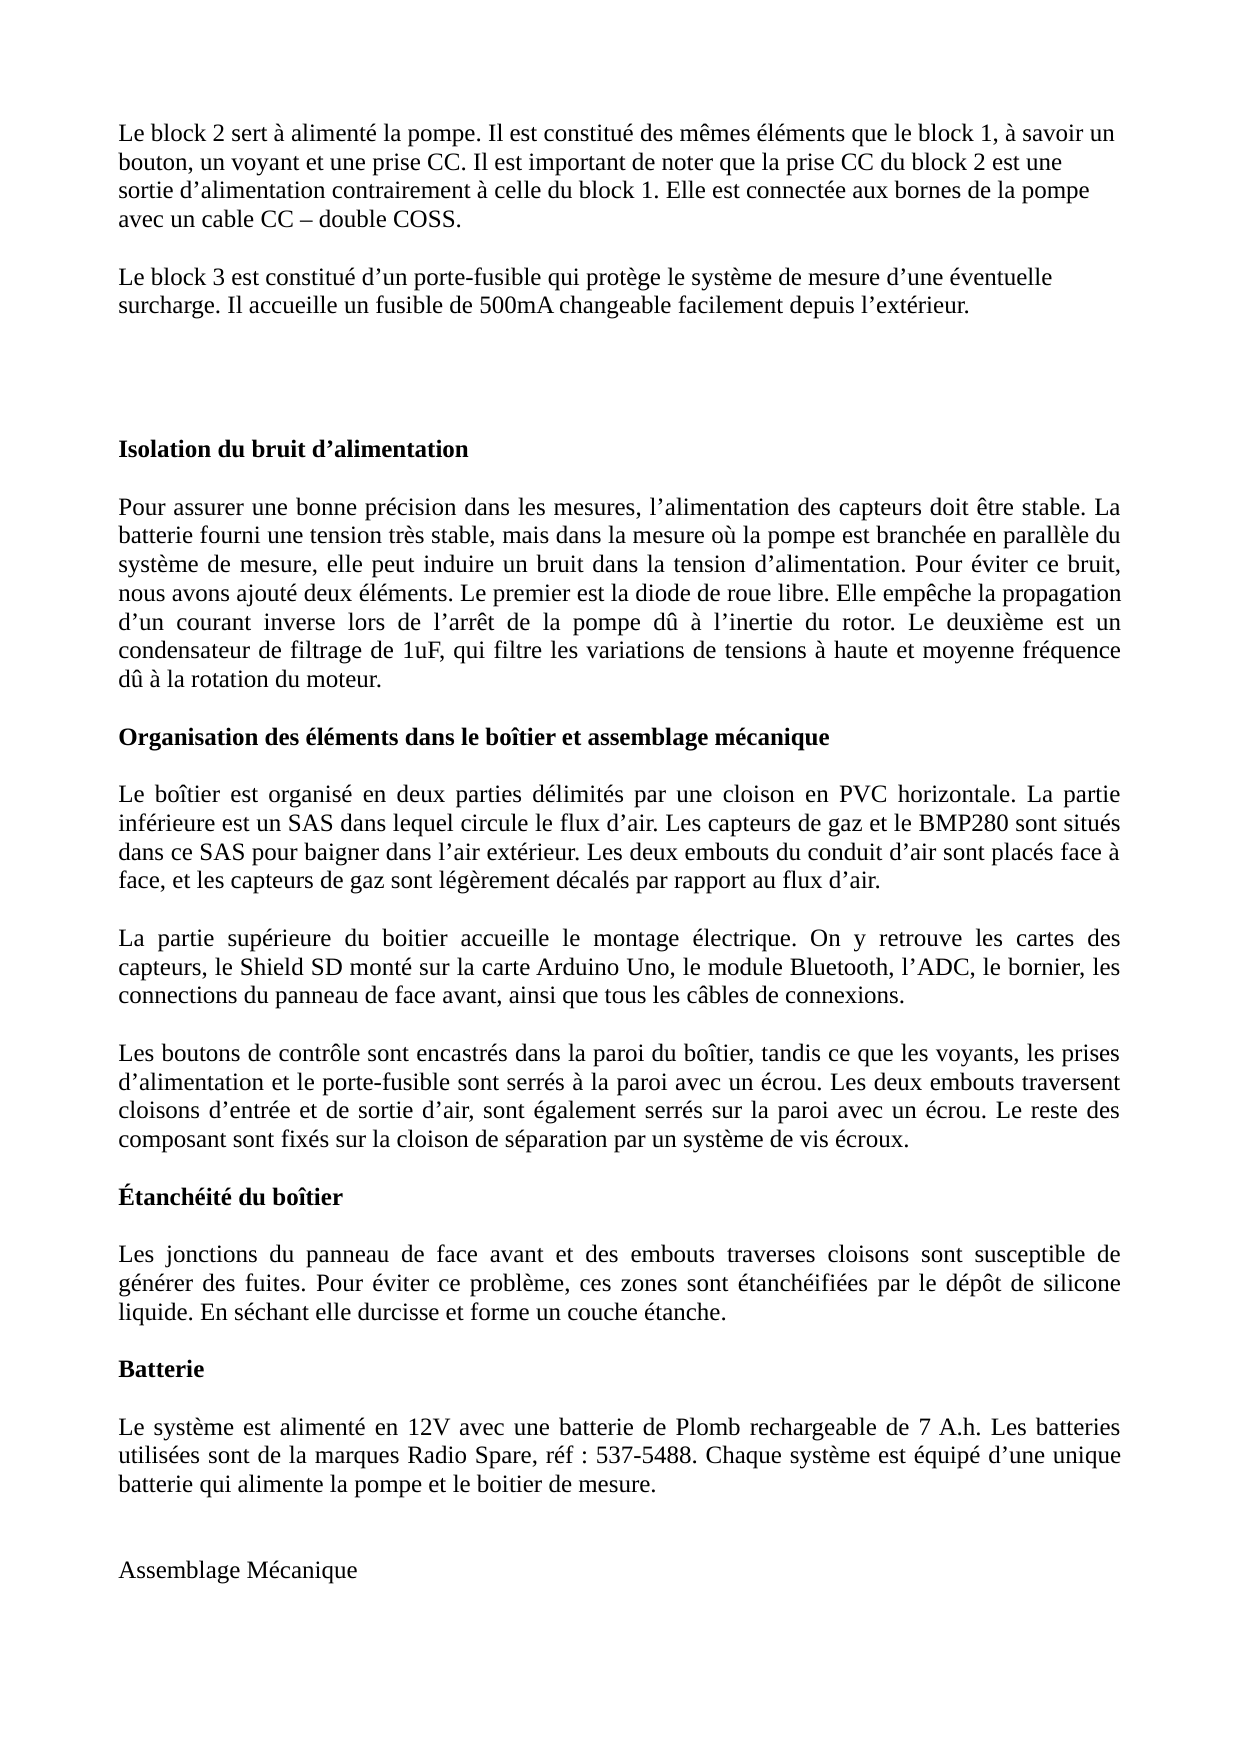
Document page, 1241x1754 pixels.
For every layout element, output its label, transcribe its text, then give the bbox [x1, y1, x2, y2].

text Le système est alimenté en 12V avec une batterie de Plomb rechargeable de 7 A.h. Les batteries utilisées sont de la marques Radio Spare, réf : 537-5488. Chaque système est équipé d’une unique batterie qui alimente la pompe et le boitier de mesure. [118, 1412, 1122, 1498]
text Étanchéité du boîtier [118, 1182, 1122, 1211]
text Les jonctions du panneau de face avant et des embouts traverses cloisons sont susceptible de générer des fuites. Pour éviter ce problème, ces zones sont étanchéifiées par le dépôt de silicone liquide. En séchant elle durcisse et forme un couche étanche. [118, 1239, 1122, 1326]
text Les boutons de contrôle sont encastrés dans la paroi du boîtier, tandis ce que les voyants, les prises d’alimentation et le porte-fusible sont serrés à la paroi avec un écrou. Les deux embouts traversent cloisons d’entrée et de sortie d’air, sont également serrés sur la paroi avec un écrou. Le reste des composant sont fixés sur la cloison de séparation par un système de vis écroux. [118, 1038, 1122, 1153]
text Le boîtier est organisé en deux parties délimités par une cloison en PVC horizontale. La partie inférieure est un SAS dans lequel circule le flux d’air. Les capteurs de gaz et le BMP280 sont situés dans ce SAS pour baigner dans l’air extérieur. Les deux embouts du conduit d’air sont placés face à face, et les capteurs de gaz sont légèrement décalés par rapport au flux d’air. [118, 779, 1122, 894]
text Batterie [118, 1354, 1122, 1383]
text Le block 3 est constitué d’un porte-fusible qui protège le système de mesure d’une éventuelle surcharge. Il accueille un fusible de 500mA changeable facilement depuis l’extérieur. [118, 262, 1122, 319]
text Isolation du bruit d’alimentation [118, 434, 1122, 463]
text Pour assurer une bonne précision dans les mesures, l’alimentation des capteurs doit être stable. La batterie fourni une tension très stable, mais dans la mesure où la pompe est branchée en parallèle du système de mesure, elle peut induire un bruit dans la tension d’alimentation. Pour éviter ce bruit, nous avons ajouté deux éléments. Le premier est la diode de roue libre. Elle empêche la propagation d’un courant inverse lors de l’arrêt de la pompe dû à l’inertie du rotor. Le deuxième est un condensateur de filtrage de 1uF, qui filtre les variations de tensions à haute et moyenne fréquence dû à la rotation du moteur. [118, 492, 1122, 693]
text Assemblage Mécanique [118, 1556, 1122, 1584]
text La partie supérieure du boitier accueille le montage électrique. On y retrouve les cartes des capteurs, le Shield SD monté sur la carte Arduino Uno, le module Bluetooth, l’ADC, le bornier, les connections du panneau de face avant, ainsi que tous les câbles de connexions. [118, 923, 1122, 1009]
text Organisation des éléments dans le boîtier et assemblage mécanique [118, 722, 1122, 751]
text Le block 2 sert à alimenté la pompe. Il est constitué des mêmes éléments que le block 1, à savoir un bouton, un voyant et une prise CC. Il est important de noter que la prise CC du block 2 est une sortie d’alimentation contrairement à celle du block 1. Elle est connectée aux bornes de la pompe avec un cable CC – double COSS. [118, 118, 1122, 233]
